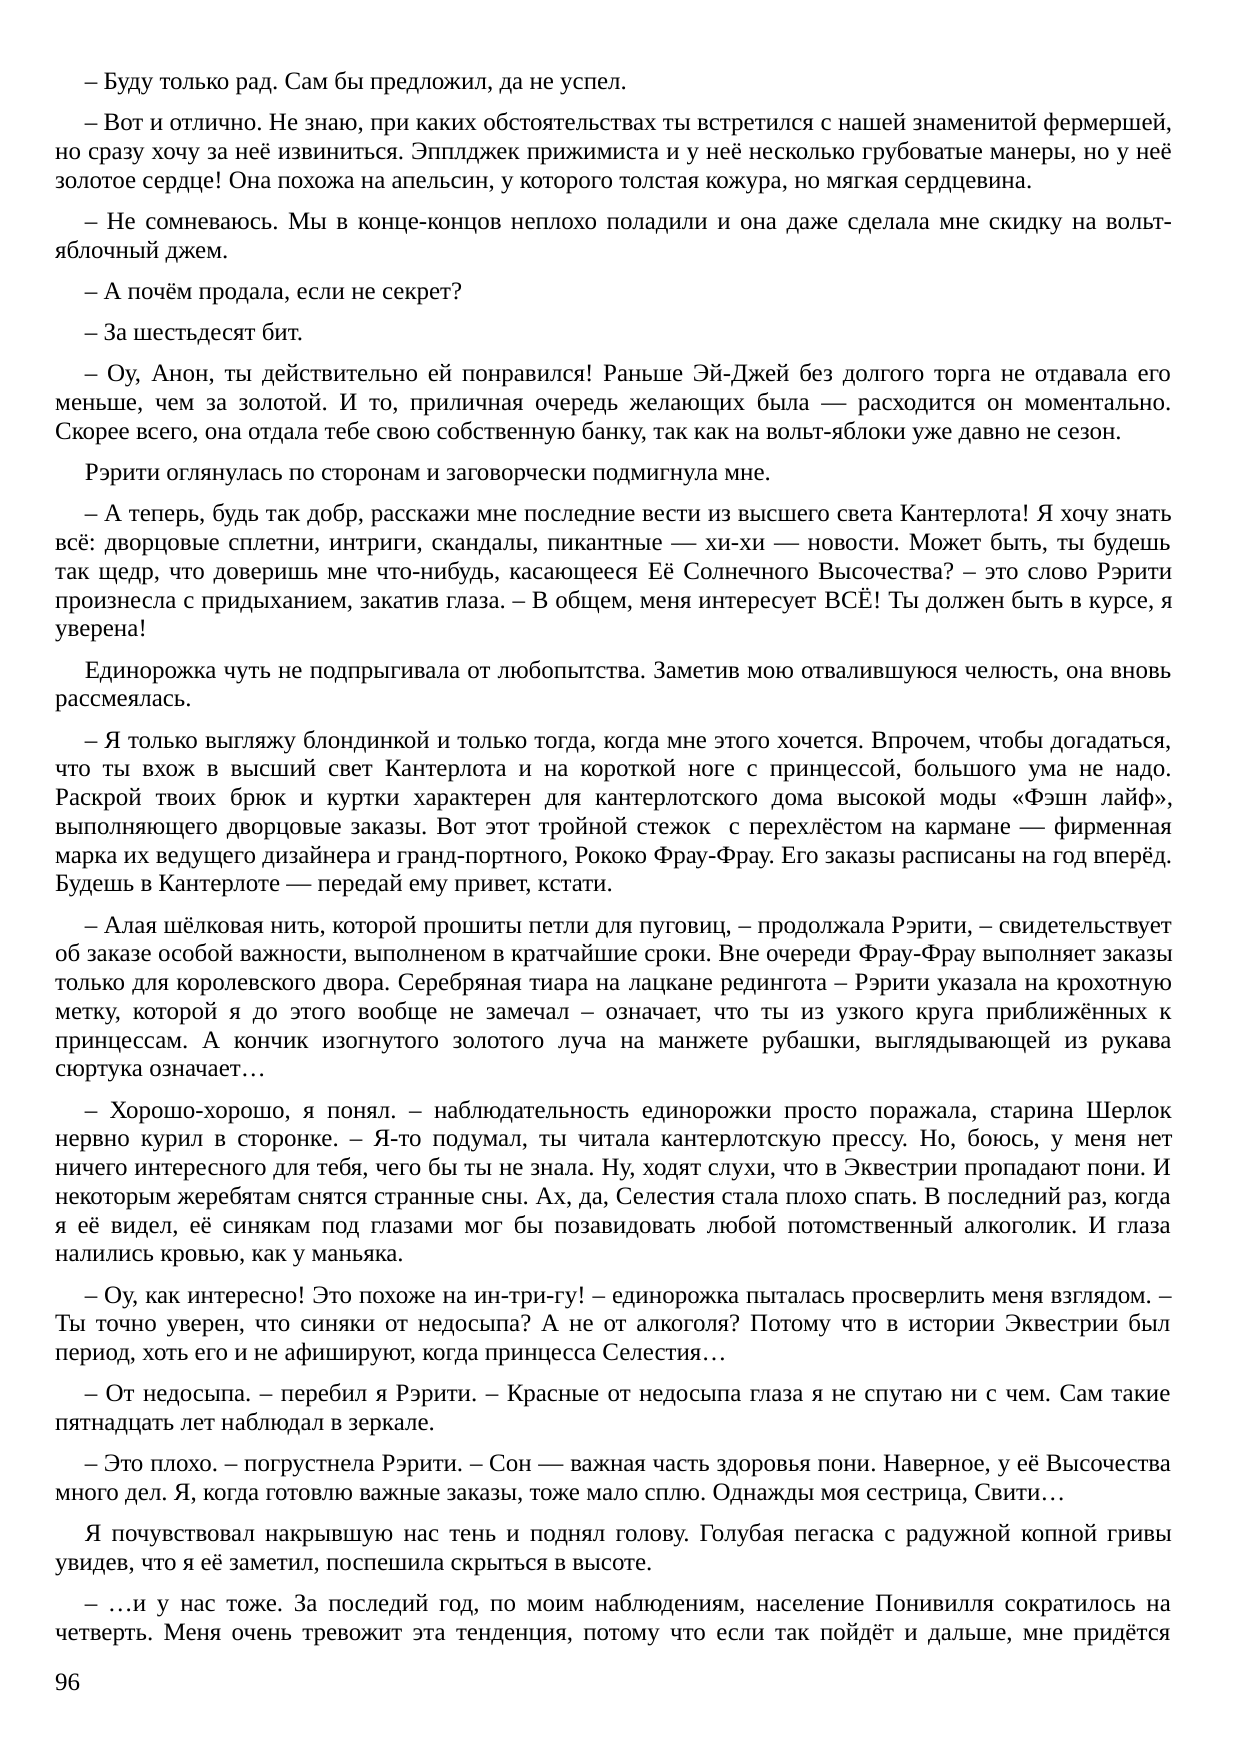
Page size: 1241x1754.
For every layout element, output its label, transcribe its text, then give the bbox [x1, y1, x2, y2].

text – Оу, Анон, ты действительно ей понравился! Раньше Эй-Джей без долгого торга не отдавала его меньше, чем за золотой. И то, приличная очередь желающих была — расходится он моментально. Скорее всего, она отдала тебе свою собственную банку, так как на вольт-яблоки уже давно не сезон. [55, 358, 1173, 445]
text – А теперь, будь так добр, расскажи мне последние вести из высшего света Кантерлота! Я хочу знать всё: дворцовые сплетни, интриги, скандалы, пикантные — хи-хи — новости. Может быть, ты будешь так щедр, что доверишь мне что-нибудь, касающееся Её Солнечного Высочества? – это слово Рэрити произнесла с придыханием, закатив глаза. – В общем, меня интересует ВСЁ! Ты должен быть в курсе, я уверена! [55, 498, 1173, 642]
text – Это плохо. – погрустнела Рэрити. – Сон — важная часть здоровья пони. Наверное, у её Высочества много дел. Я, когда готовлю важные заказы, тоже мало сплю. Однажды моя сестрица, Свити… [55, 1448, 1173, 1506]
text – За шестьдесят бит. [55, 317, 1173, 346]
text – От недосыпа. – перебил я Рэрити. – Красные от недосыпа глаза я не спутаю ни с чем. Сам такие пятнадцать лет наблюдал в зеркале. [55, 1378, 1173, 1436]
text – Буду только рад. Сам бы предложил, да не успел. [55, 66, 1173, 95]
text Рэрити оглянулась по сторонам и заговорчески подмигнула мне. [55, 457, 1173, 486]
text – Я только выгляжу блондинкой и только тогда, когда мне этого хочется. Впрочем, чтобы догадаться, что ты вхож в высший свет Кантерлота и на короткой ноге с принцессой, большого ума не надо. Раскрой твоих брюк и куртки характерен для кантерлотского дома высокой моды «Фэшн лайф», выполняющего дворцовые заказы. Вот этот тройной стежок с перехлёстом на кармане — фирменная марка их ведущего дизайнера и гранд-портного, Рококо Фрау-Фрау. Его заказы расписаны на год вперёд. Будешь в Кантерлоте — передай ему привет, кстати. [55, 725, 1173, 897]
text – А почём продала, если не секрет? [55, 276, 1173, 305]
text – Алая шёлковая нить, которой прошиты петли для пуговиц, – продолжала Рэрити, – свидетельствует об заказе особой важности, выполненом в кратчайшие сроки. Вне очереди Фрау-Фрау выполняет заказы только для королевского двора. Серебряная тиара на лацкане редингота – Рэрити указала на крохотную метку, которой я до этого вообще не замечал – означает, что ты из узкого круга приближённых к принцессам. А кончик изогнутого золотого луча на манжете рубашки, выглядывающей из рукава сюртука означает… [55, 910, 1173, 1082]
text Единорожка чуть не подпрыгивала от любопытства. Заметив мою отвалившуюся челюсть, она вновь рассмеялась. [55, 655, 1173, 712]
text Я почувствовал накрывшую нас тень и поднял голову. Голубая пегаска с радужной копной гривы увидев, что я её заметил, поспешила скрыться в высоте. [55, 1518, 1173, 1576]
text – Оу, как интересно! Это похоже на ин-три-гу! – единорожка пыталась просверлить меня взглядом. – Ты точно уверен, что синяки от недосыпа? А не от алкоголя? Потому что в истории Эквестрии был период, хоть его и не афишируют, когда принцесса Селестия… [55, 1280, 1173, 1366]
text – Хорошо-хорошо, я понял. – наблюдательность единорожки просто поражала, старина Шерлок нервно курил в сторонке. – Я-то подумал, ты читала кантерлотскую прессу. Но, боюсь, у меня нет ничего интересного для тебя, чего бы ты не знала. Ну, ходят слухи, что в Эквестрии пропадают пони. И некоторым жеребятам снятся странные сны. Ах, да, Селестия стала плохо спать. В последний раз, когда я её видел, её синякам под глазами мог бы позавидовать любой потомственный алкоголик. И глаза налились кровью, как у маньяка. [55, 1095, 1173, 1267]
text – Не сомневаюсь. Мы в конце-концов неплохо поладили и она даже сделала мне скидку на вольт-яблочный джем. [55, 206, 1173, 263]
text – Вот и отлично. Не знаю, при каких обстоятельствах ты встретился с нашей знаменитой фермершей, но сразу хочу за неё извиниться. Эпплджек прижимиста и у неё несколько грубоватые манеры, но у неё золотое сердце! Она похожа на апельсин, у которого толстая кожура, но мягкая сердцевина. [55, 107, 1173, 193]
text – …и у нас тоже. За последий год, по моим наблюдениям, население Понивилля сократилось на четверть. Меня очень тревожит эта тенденция, потому что если так пойдёт и дальше, мне придётся [55, 1588, 1173, 1646]
